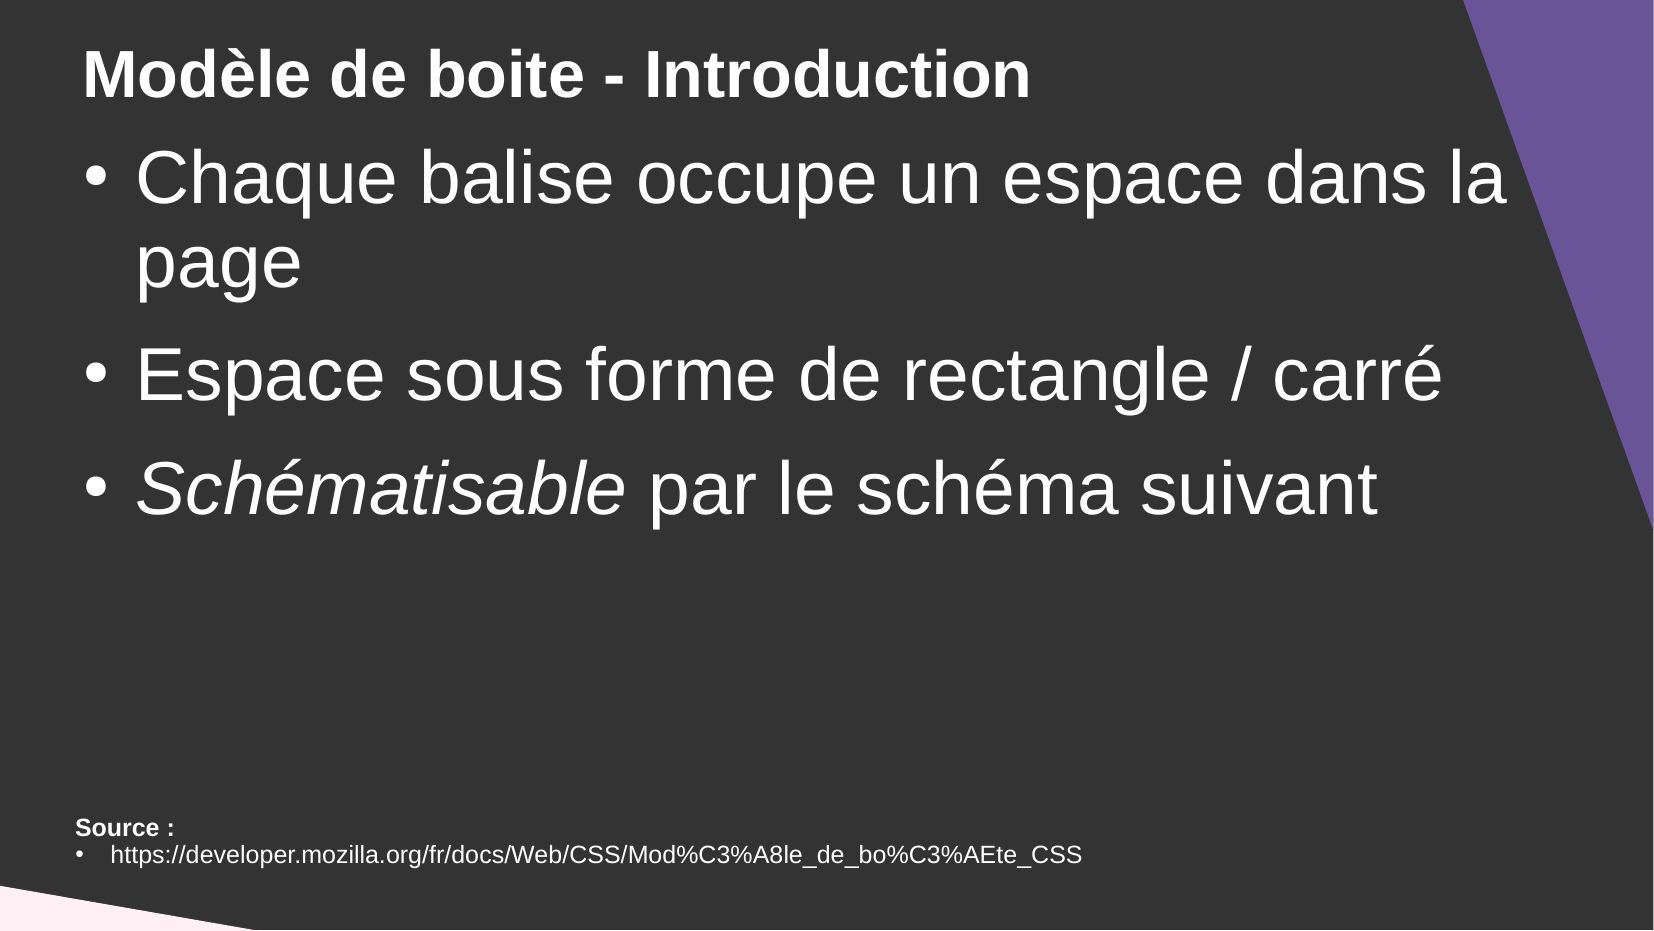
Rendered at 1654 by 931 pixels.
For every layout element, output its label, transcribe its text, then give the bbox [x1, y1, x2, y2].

text_box [1463, 0, 1654, 533]
text_box Source : https://developer.mozilla.org/fr/docs/Web/CSS/Mod%C3%A8le_de_bo%C3%AEte_CSS [60, 805, 1546, 913]
text_box [0, 885, 260, 931]
list Chaque balise occupe un espace dans la page Espace sous forme de rectangle / carré Schématisable par le schéma suivant [64, 135, 1604, 559]
title Modèle de boite - Introduction [82, 37, 1571, 112]
